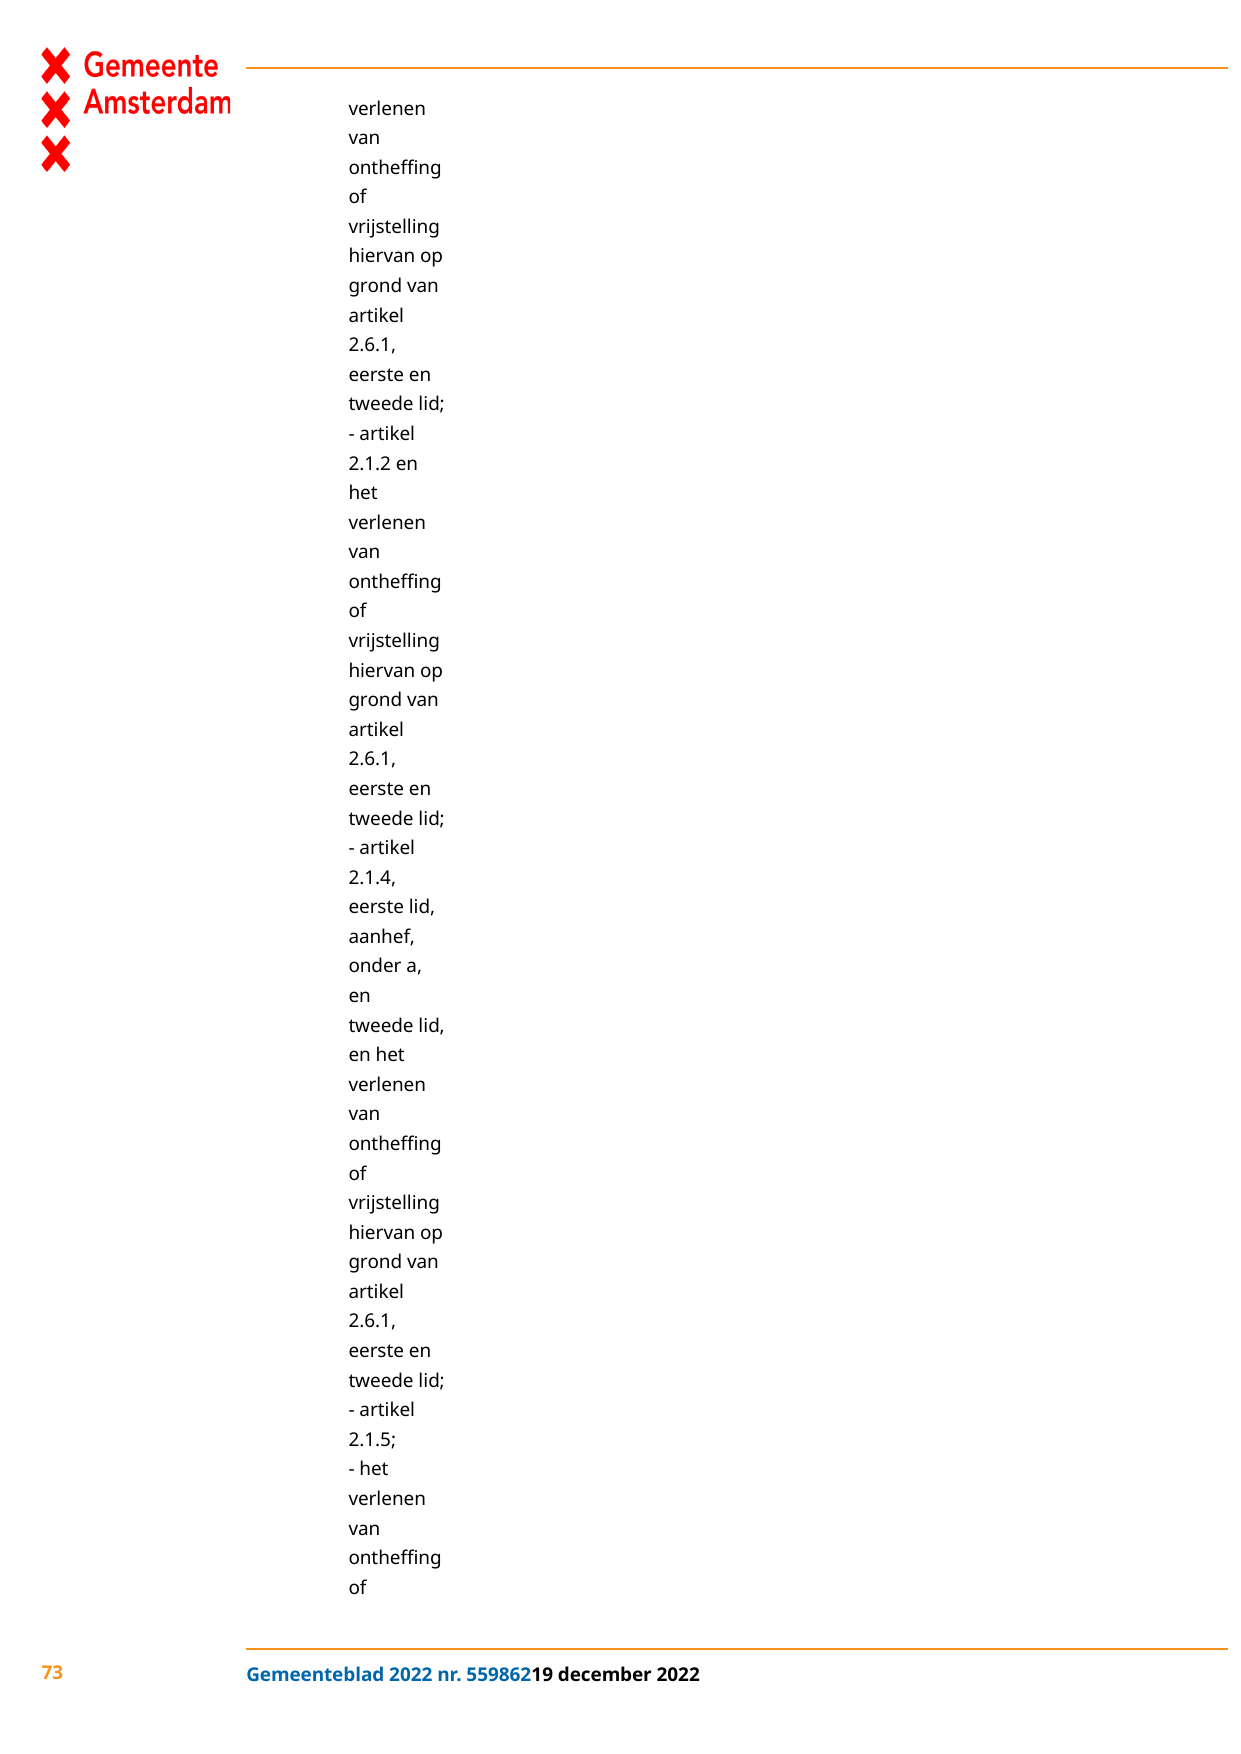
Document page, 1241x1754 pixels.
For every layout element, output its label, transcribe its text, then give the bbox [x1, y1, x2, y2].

table_cell [449, 95, 549, 1600]
table_cell [248, 95, 348, 1600]
table_cell verlenen van ontheffing of vrijstelling hiervan op grond van artikel 2.6.1, eerste en tweede lid; - artikel 2.1.2 en het verlenen van ontheffing of vrijstelling hiervan op grond van artikel 2.6.1, eerste en tweede lid; - artikel 2.1.4, eerste lid, aanhef, onder a, en tweede lid, en het verlenen van ontheffing of vrijstelling hiervan op grond van artikel 2.6.1, eerste en tweede lid; - artikel 2.1.5; - het verlenen van ontheffing of [348, 95, 449, 1600]
table_cell [850, 95, 951, 1600]
table_cell [549, 95, 649, 1600]
table_cell [750, 95, 850, 1600]
picture [41, 47, 231, 172]
table_cell [650, 95, 750, 1600]
table_cell [951, 95, 1152, 1600]
